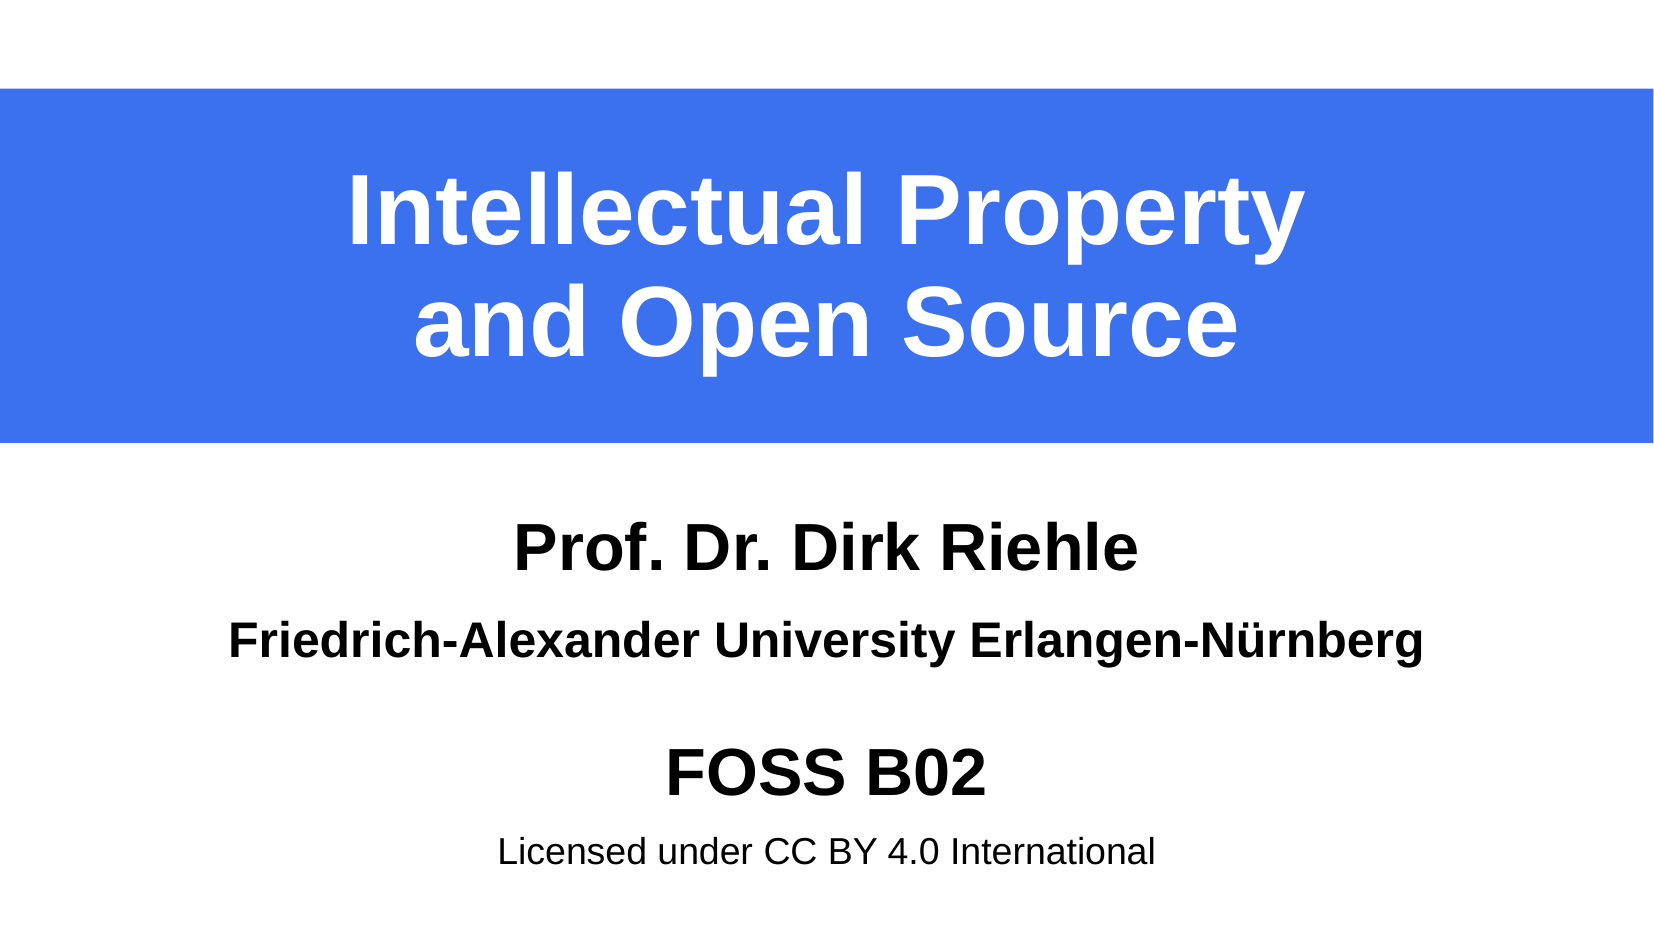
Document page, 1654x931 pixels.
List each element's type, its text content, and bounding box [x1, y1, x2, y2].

subtitle Prof. Dr. Dirk Riehle Friedrich-Alexander University Erlangen-Nürnberg FOSS B02 Licensed under CC BY 4.0 International [29, 472, 1625, 886]
title Intellectual Property and Open Source [0, 88, 1654, 443]
